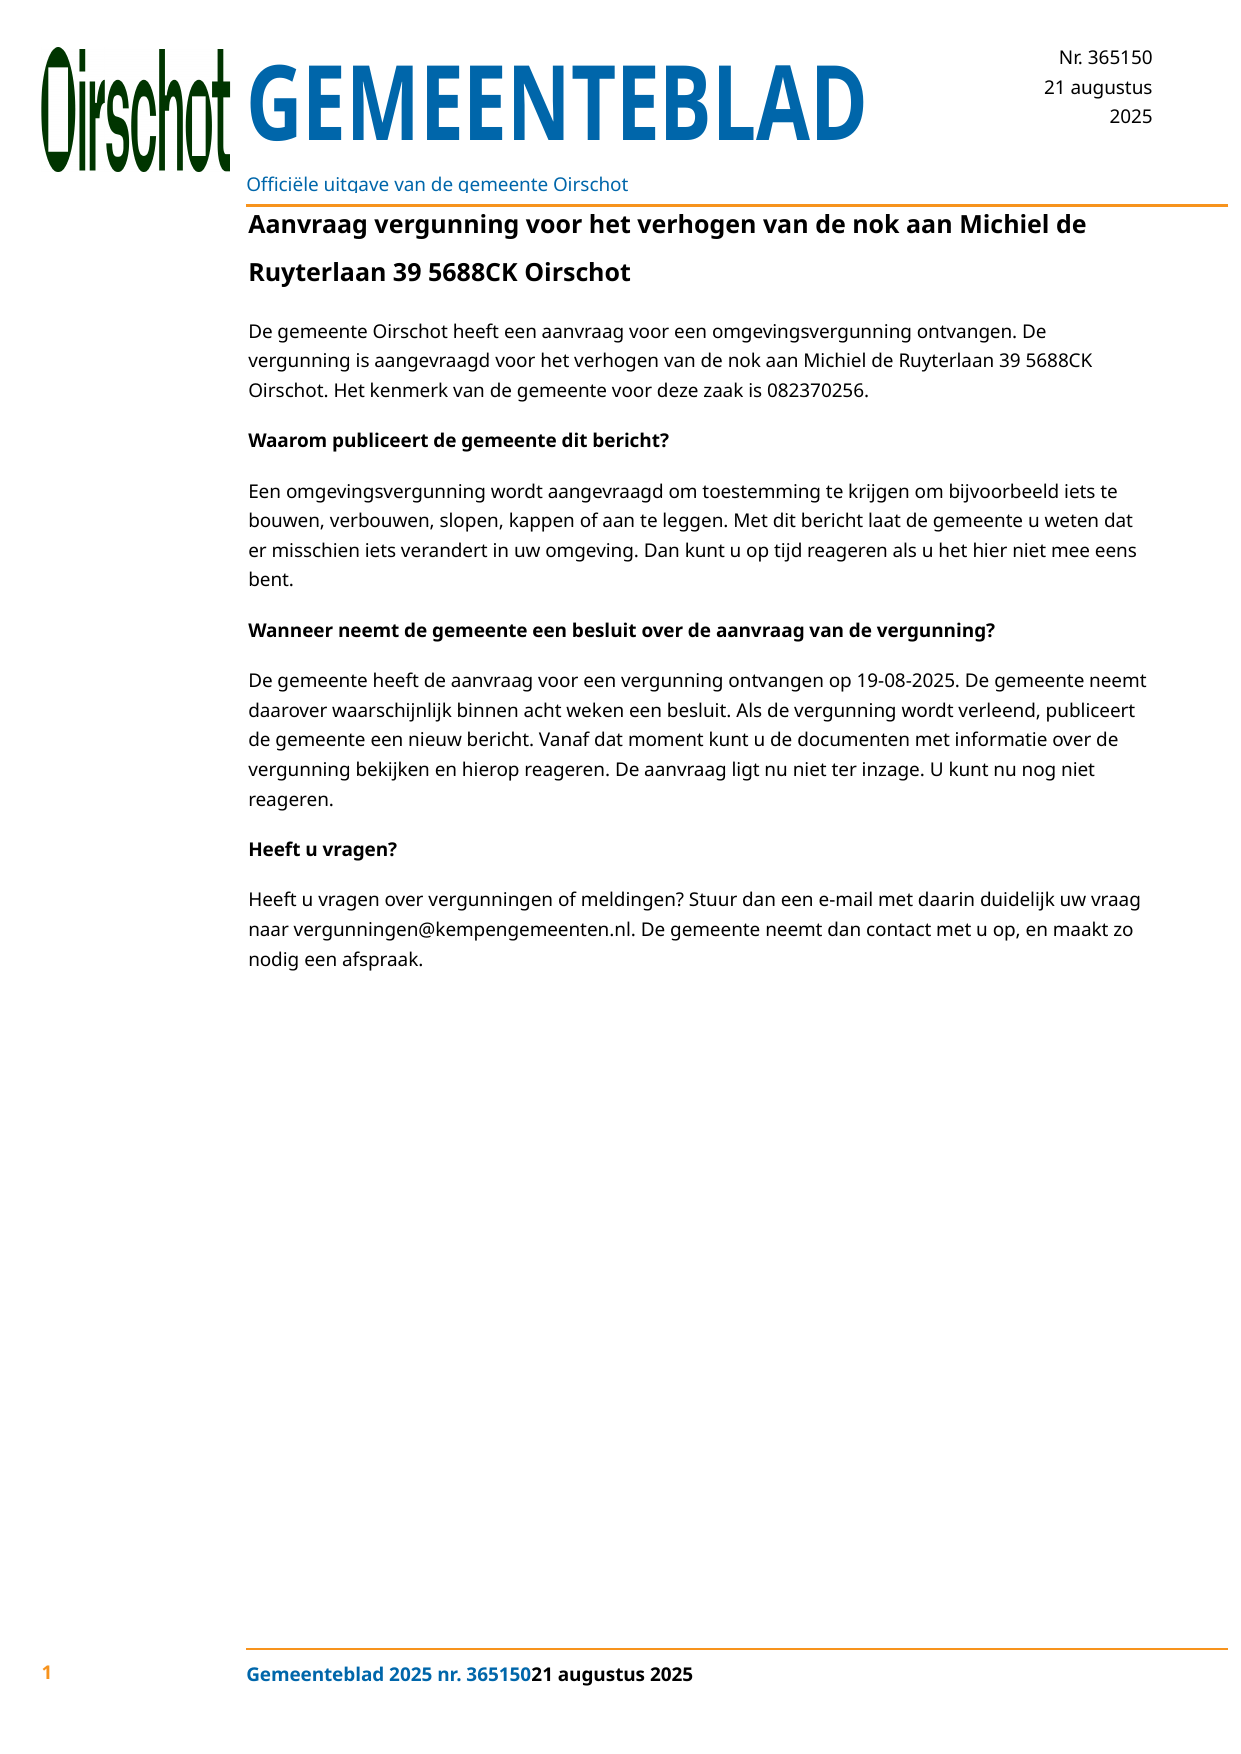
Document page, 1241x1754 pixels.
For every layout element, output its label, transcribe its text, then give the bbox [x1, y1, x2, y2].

text Wanneer neemt de gemeente een besluit over de aanvraag van de vergunning? [248, 617, 1152, 643]
text De gemeente heeft de aanvraag voor een vergunning ontvangen op 19-08-2025. De gemeente neemt daarover waarschijnlijk binnen acht weken een besluit. Als de vergunning wordt verleend, publiceert de gemeente een nieuw bericht. Vanaf dat moment kunt u de documenten met informatie over de vergunning bekijken en hierop reageren. De aanvraag ligt nu niet ter inzage. U kunt nu nog niet reageren. [248, 667, 1152, 812]
text Waarom publiceert de gemeente dit bericht? [248, 427, 1152, 453]
text De gemeente Oirschot heeft een aanvraag voor een omgevingsvergunning ontvangen. De vergunning is aangevraagd voor het verhogen van de nok aan Michiel de Ruyterlaan 39 5688CK Oirschot. Het kenmerk van de gemeente voor deze zaak is 082370256. [248, 318, 1152, 403]
text Aanvraag vergunning voor het verhogen van de nok aan Michiel de Ruyterlaan 39 5688CK Oirschot [248, 207, 1152, 288]
text Een omgevingsvergunning wordt aangevraagd om toestemming te krijgen om bijvoorbeeld iets te bouwen, verbouwen, slopen, kappen of aan te leggen. Met dit bericht laat de gemeente u weten dat er misschien iets verandert in uw omgeving. Dan kunt u op tijd reageren als u het hier niet mee eens bent. [248, 478, 1152, 592]
text Heeft u vragen? [248, 836, 1152, 862]
text Heeft u vragen over vergunningen of meldingen? Stuur dan een e-mail met daarin duidelijk uw vraag naar vergunningen@kempengemeenten.nl. De gemeente neemt dan contact met u op, en maakt zo nodig een afspraak. [248, 887, 1152, 972]
picture [41, 47, 231, 172]
